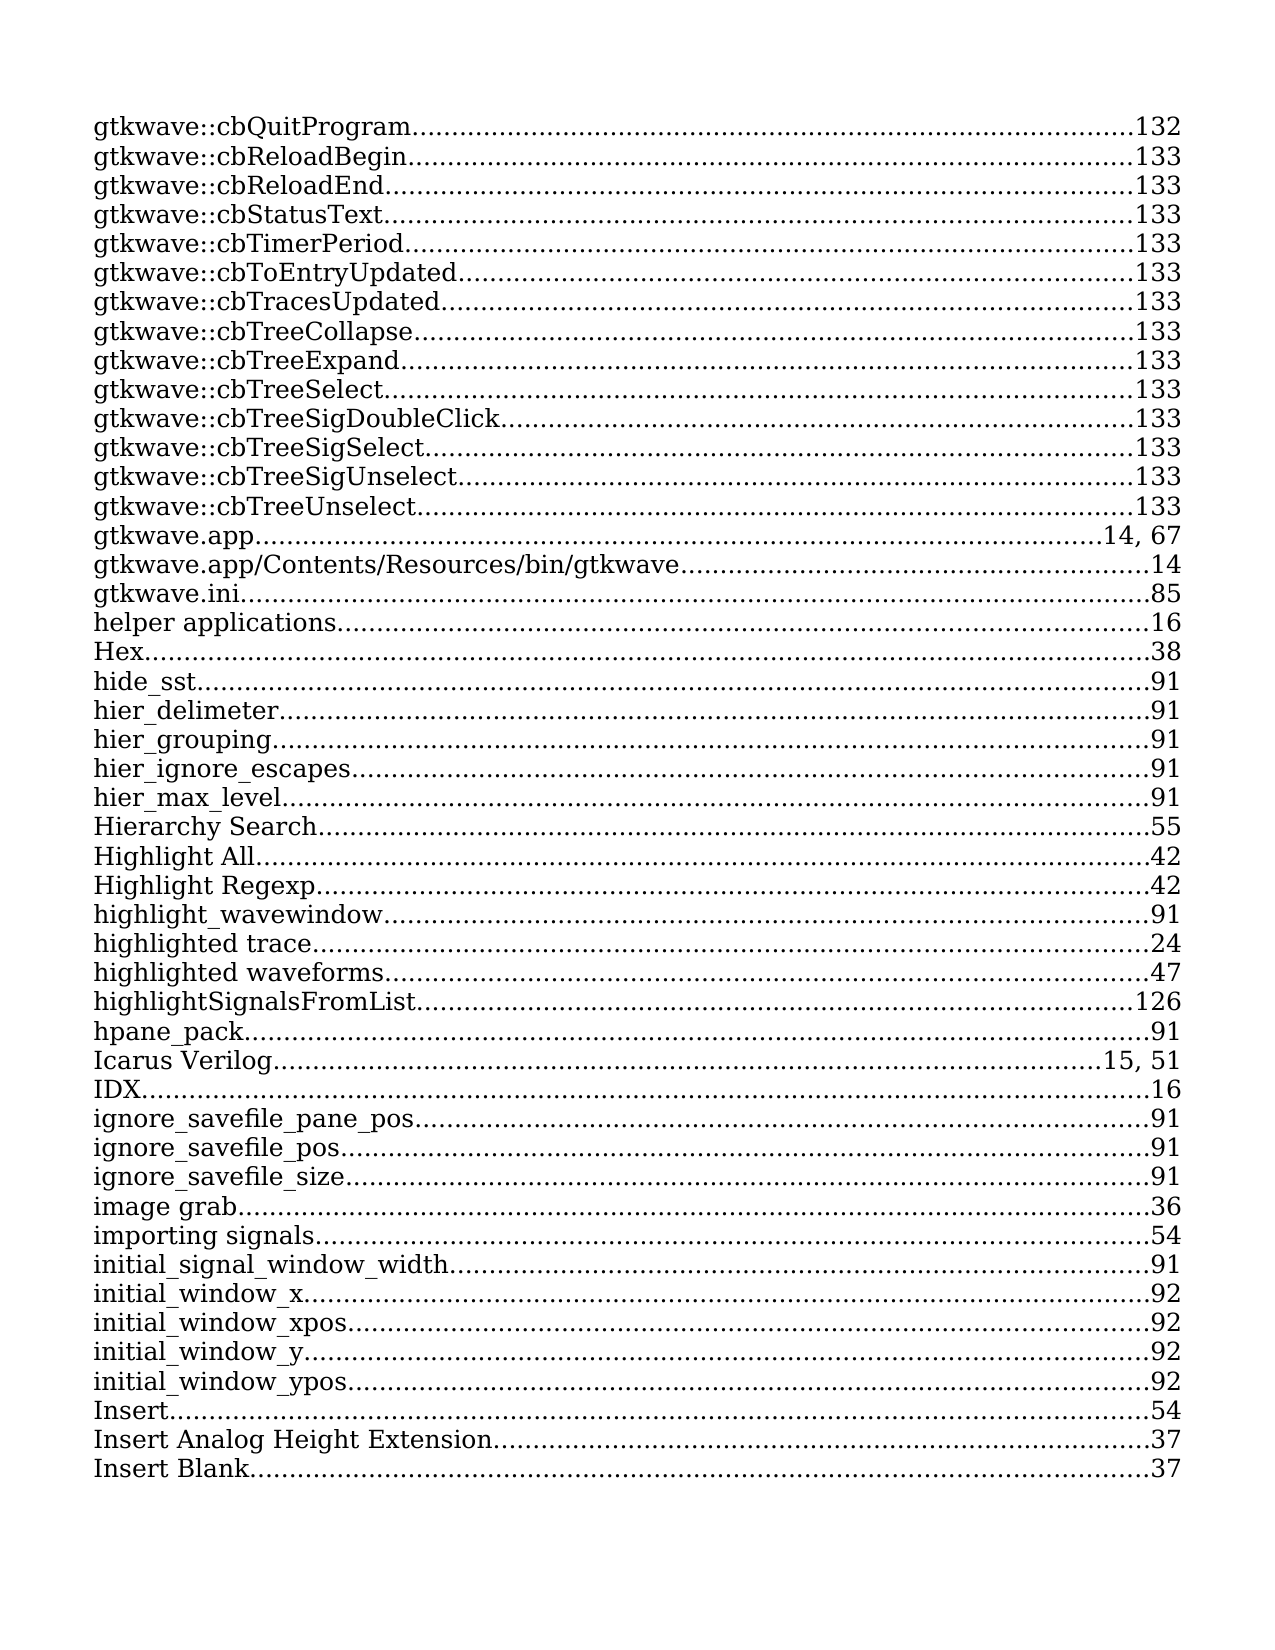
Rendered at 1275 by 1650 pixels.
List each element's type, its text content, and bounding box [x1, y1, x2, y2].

text hier_grouping 91 [93, 725, 1182, 754]
text gtkwave::cbQuitProgram 132 [93, 112, 1182, 142]
text gtkwave::cbReloadBegin 133 [93, 142, 1182, 171]
text hier_ignore_escapes 91 [93, 754, 1182, 783]
text Hex 38 [93, 637, 1182, 667]
text initial_signal_window_width 91 [93, 1250, 1182, 1279]
text gtkwave::cbTreeCollapse 133 [93, 317, 1182, 346]
text helper applications 16 [93, 608, 1182, 637]
text gtkwave.app/Contents/Resources/bin/gtkwave 14 [93, 550, 1182, 579]
text gtkwave::cbTracesUpdated 133 [93, 287, 1182, 317]
text initial_window_ypos 92 [93, 1367, 1182, 1396]
text Insert 54 [93, 1396, 1182, 1425]
text gtkwave::cbTreeSigDoubleClick 133 [93, 404, 1182, 433]
text hier_max_level 91 [93, 783, 1182, 812]
text gtkwave.ini 85 [93, 579, 1182, 608]
text IDX 16 [93, 1075, 1182, 1104]
text initial_window_xpos 92 [93, 1308, 1182, 1337]
text gtkwave::cbTimerPeriod 133 [93, 229, 1182, 258]
text Hierarchy Search 55 [93, 812, 1182, 842]
text ignore_savefile_pos 91 [93, 1133, 1182, 1162]
text gtkwave::cbToEntryUpdated 133 [93, 258, 1182, 287]
text ignore_savefile_pane_pos 91 [93, 1104, 1182, 1133]
text hide_sst 91 [93, 667, 1182, 696]
text Highlight All 42 [93, 842, 1182, 871]
text image grab 36 [93, 1192, 1182, 1221]
text importing signals 54 [93, 1221, 1182, 1250]
text highlightSignalsFromList 126 [93, 987, 1182, 1017]
text Highlight Regexp 42 [93, 871, 1182, 900]
text gtkwave.app 14, 67 [93, 521, 1182, 550]
text hpane_pack 91 [93, 1017, 1182, 1046]
text highlighted waveforms 47 [93, 958, 1182, 987]
text initial_window_y 92 [93, 1337, 1182, 1367]
text gtkwave::cbReloadEnd 133 [93, 171, 1182, 200]
text highlighted trace 24 [93, 929, 1182, 958]
text gtkwave::cbTreeExpand 133 [93, 346, 1182, 375]
text initial_window_x 92 [93, 1279, 1182, 1308]
text hier_delimeter 91 [93, 696, 1182, 725]
text Insert Blank 37 [93, 1454, 1182, 1483]
text gtkwave::cbTreeUnselect 133 [93, 492, 1182, 521]
text gtkwave::cbTreeSelect 133 [93, 375, 1182, 404]
text Insert Analog Height Extension 37 [93, 1425, 1182, 1454]
text gtkwave::cbStatusText 133 [93, 200, 1182, 229]
text gtkwave::cbTreeSigSelect 133 [93, 433, 1182, 462]
text Icarus Verilog 15, 51 [93, 1046, 1182, 1075]
text highlight_wavewindow 91 [93, 900, 1182, 929]
text gtkwave::cbTreeSigUnselect 133 [93, 462, 1182, 492]
text ignore_savefile_size 91 [93, 1162, 1182, 1192]
